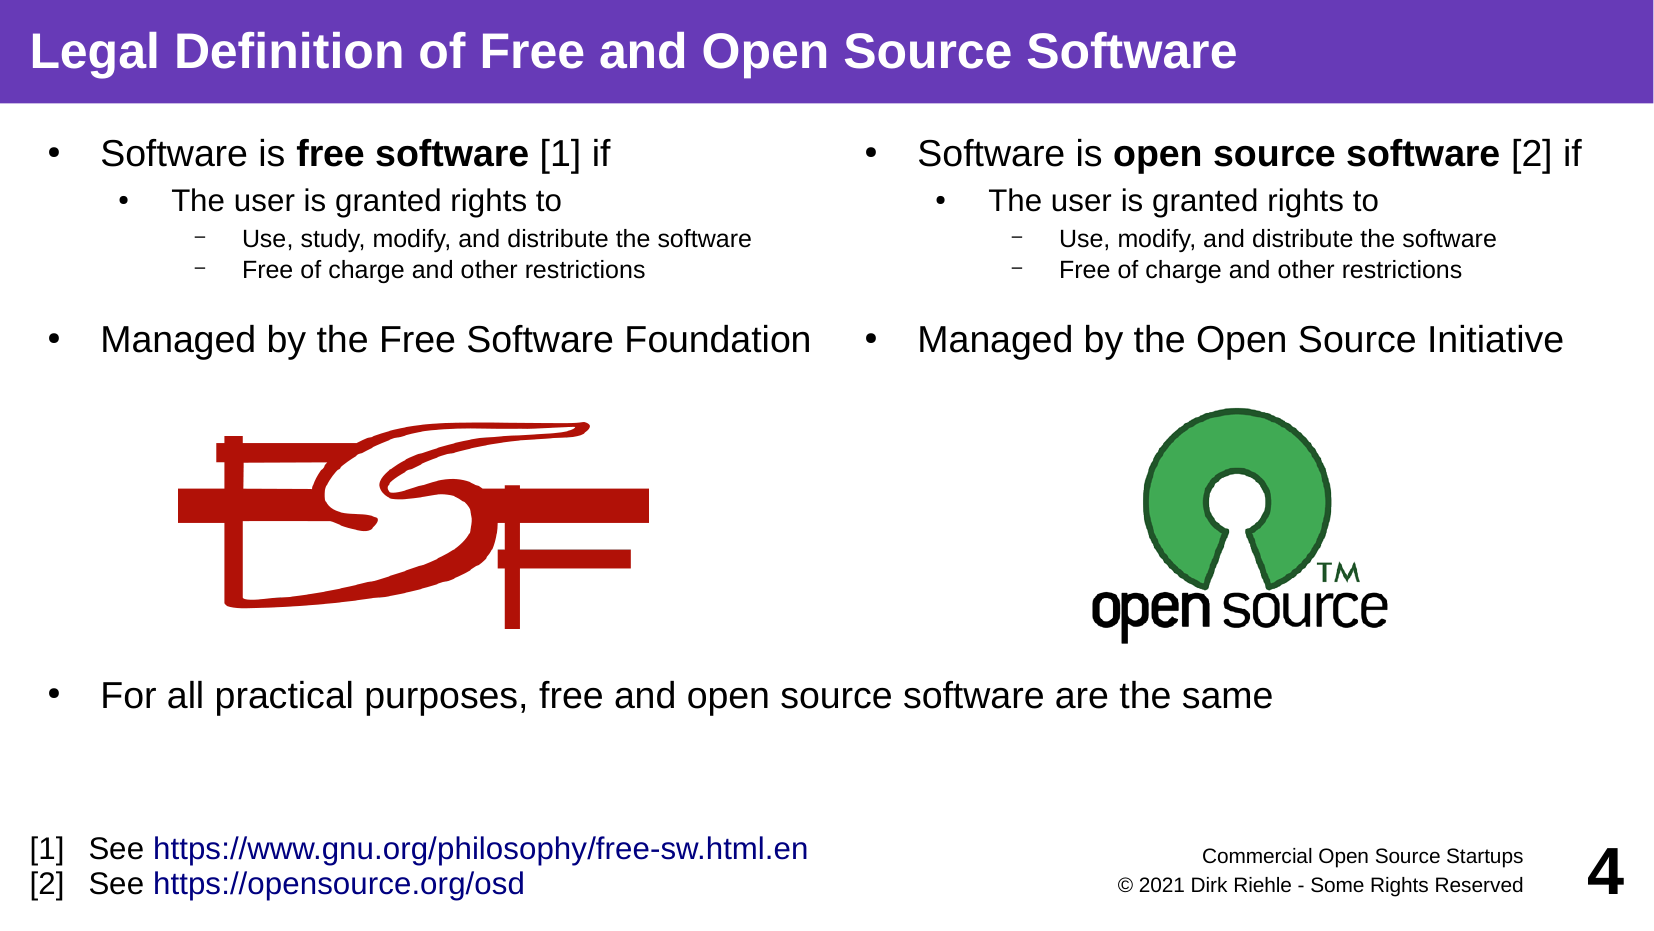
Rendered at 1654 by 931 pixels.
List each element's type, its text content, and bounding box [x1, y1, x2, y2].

list Software is free software [1] if The user is granted rights to Use, study, modify, and distribute the software Free of charge and other restrictions Managed by the Free Software Foundation For all practical purposes, free and open source software are the same [29, 132, 846, 693]
list Software is open source software [2] if The user is granted rights to Use, modify, and distribute the software Free of charge and other restrictions Managed by the Open Source Initiative [846, 132, 1625, 813]
text_box [1] See https://www.gnu.org/philosophy/free-sw.html.en [2] See https://opensource.org/osd [0, 693, 1182, 931]
picture [178, 422, 649, 629]
title Legal Definition of Free and Open Source Software [0, 0, 1654, 104]
picture [1092, 407, 1388, 644]
